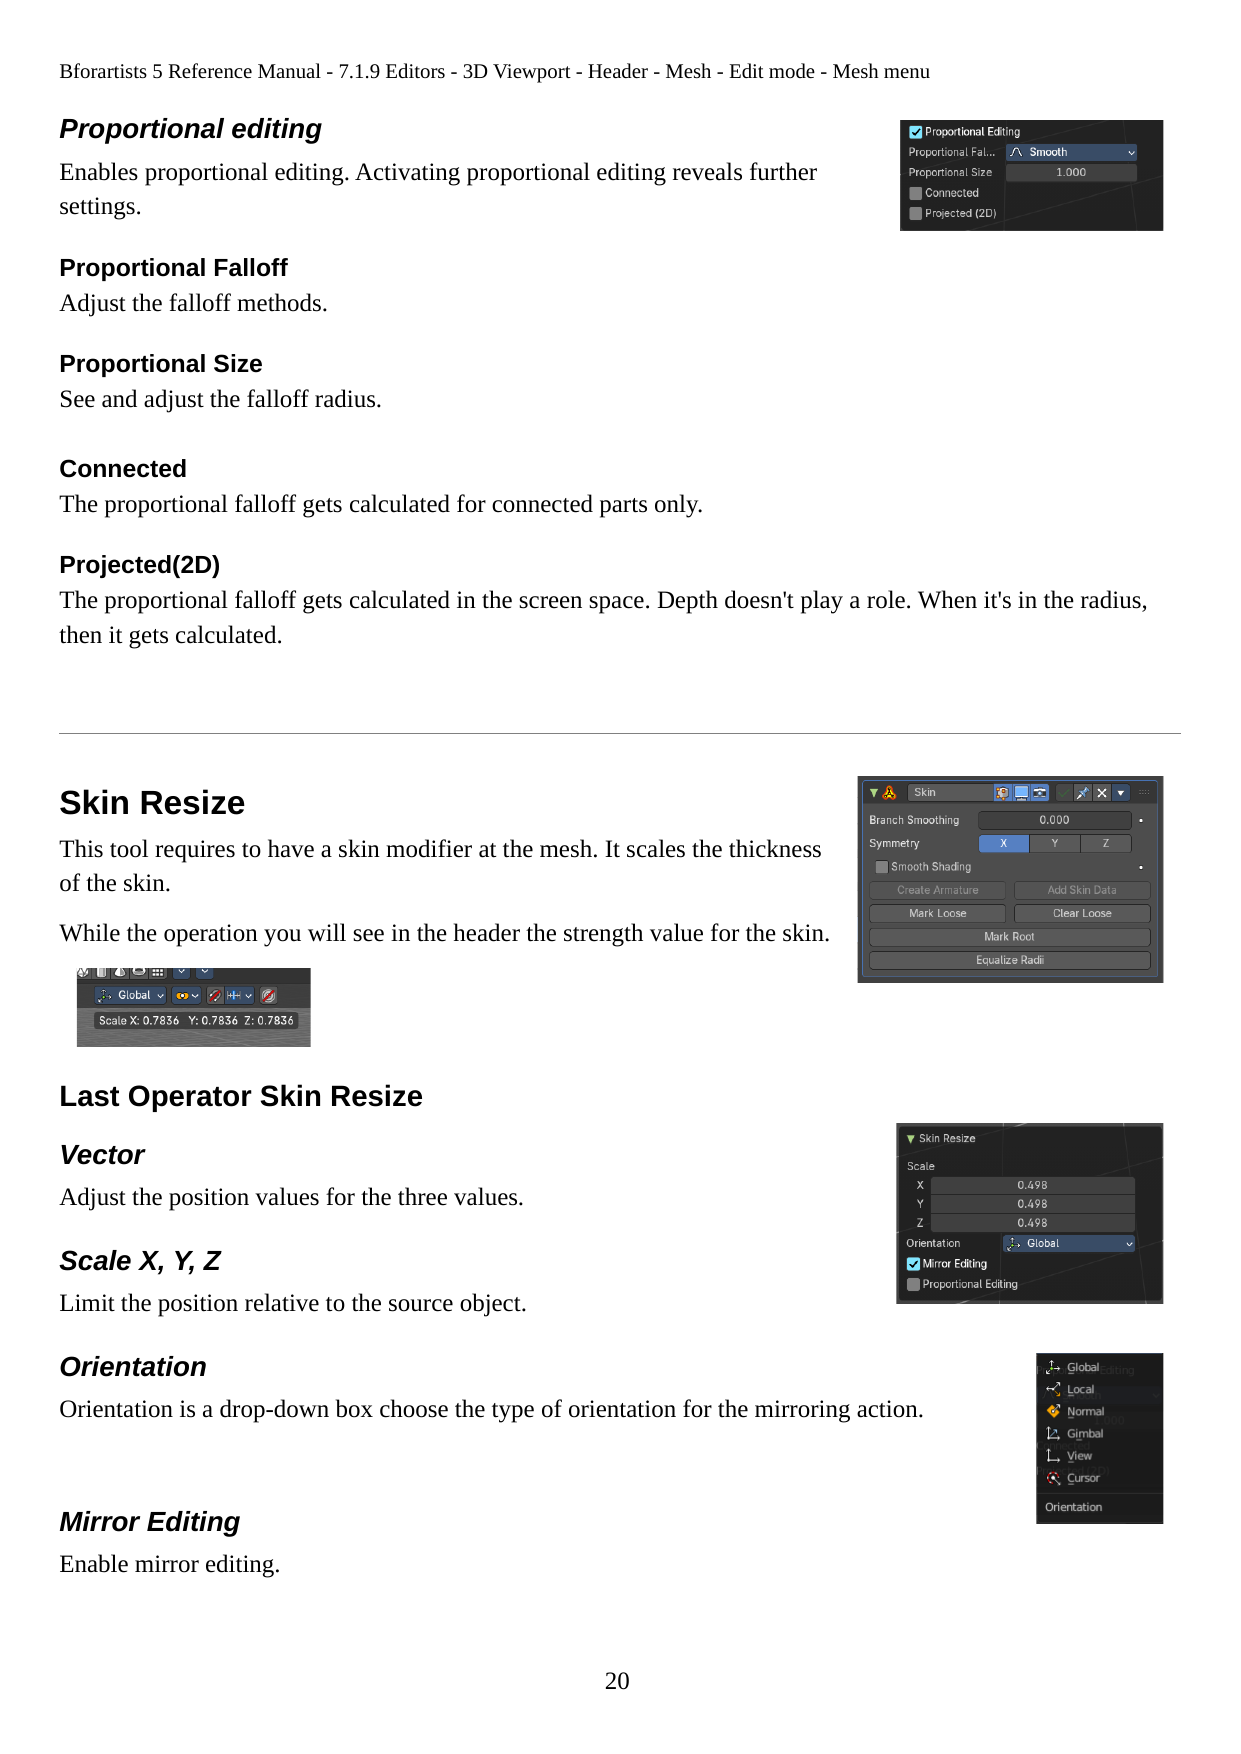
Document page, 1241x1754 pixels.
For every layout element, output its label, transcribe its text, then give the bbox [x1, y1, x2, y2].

text Orientation is a drop-down box choose the type of orientation for the mirroring action. [59, 1394, 1036, 1423]
text See and adjust the falloff radius. [59, 384, 1181, 413]
text Enables proportional editing. Activating proportional editing reveals further settings. [59, 157, 900, 220]
subtitle Orientation [59, 1350, 1181, 1382]
subtitle Projected(2D) [59, 551, 1181, 579]
subtitle Proportional Size [59, 349, 1181, 378]
text Enable mirror editing. [59, 1549, 1181, 1578]
picture [900, 120, 1164, 231]
subtitle Skin Resize [59, 783, 857, 822]
subtitle Scale X, Y, Z [59, 1244, 896, 1276]
subtitle Vector [59, 1138, 896, 1170]
text The proportional falloff gets calculated for connected parts only. [59, 489, 1181, 518]
subtitle Last Operator Skin Resize [59, 1079, 1181, 1113]
subtitle [1164, 1138, 1181, 1170]
subtitle Proportional editing [59, 113, 1181, 144]
picture [1036, 1353, 1164, 1524]
text Adjust the falloff methods. [59, 288, 1181, 317]
picture [896, 1123, 1164, 1304]
text While the operation you will see in the header the strength value for the skin. [59, 918, 857, 946]
subtitle Proportional Falloff [59, 253, 1181, 282]
text The proportional falloff gets calculated in the screen space. Depth doesn't play a role. When it's in the radius, then it gets calculated. [59, 585, 1181, 648]
subtitle [1164, 783, 1181, 822]
text Adjust the position values for the three values. [59, 1182, 896, 1211]
subtitle Mirror Editing [59, 1505, 1181, 1537]
text This tool requires to have a skin modifier at the mesh. It scales the thickness of the skin. [59, 834, 857, 897]
picture [857, 776, 1164, 983]
subtitle Connected [59, 454, 1181, 483]
subtitle [1164, 1244, 1181, 1276]
text Limit the position relative to the source object. [59, 1288, 1181, 1317]
picture [76, 968, 311, 1047]
